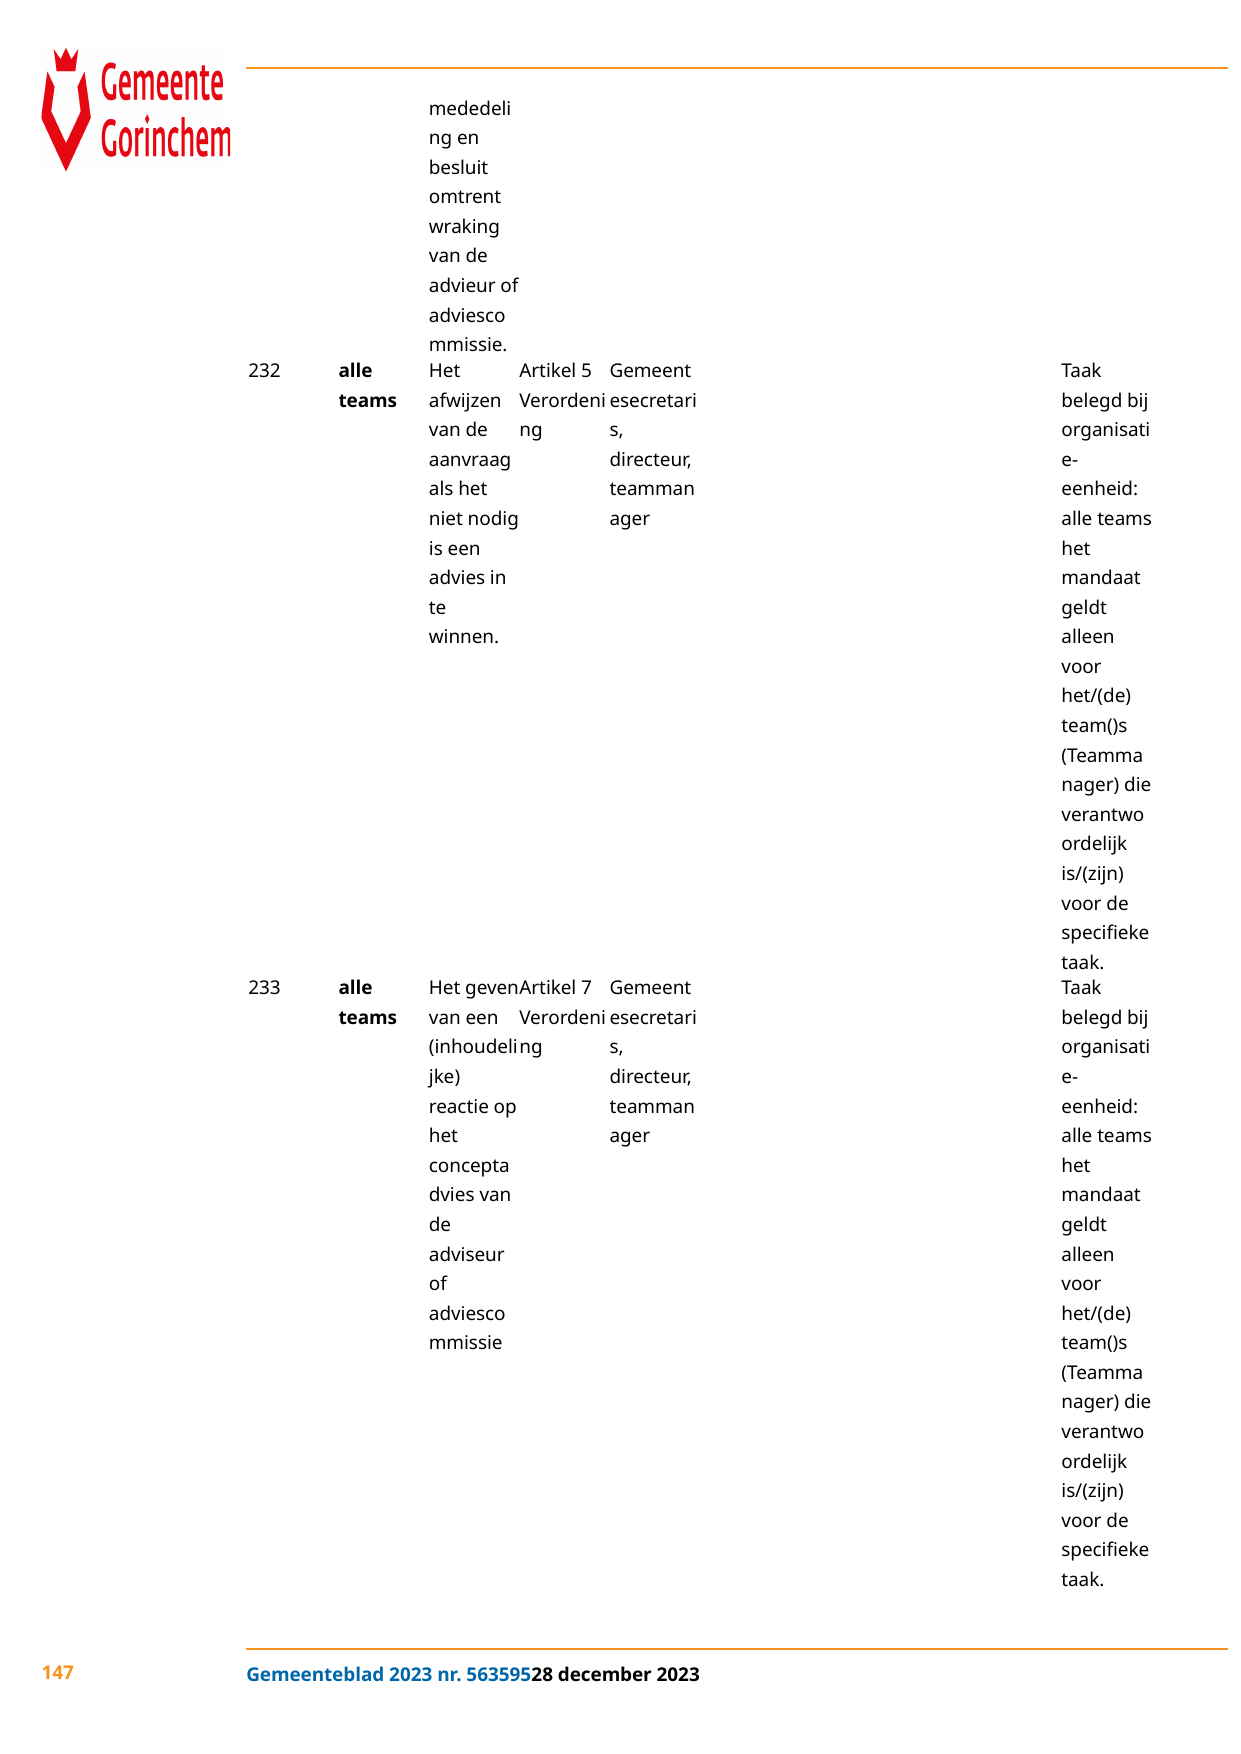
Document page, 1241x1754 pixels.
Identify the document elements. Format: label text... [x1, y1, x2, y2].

table_cell [609, 95, 700, 357]
table_cell Artikel 7 Verordening [519, 975, 609, 1592]
table_cell [790, 357, 881, 974]
table_cell Taak belegd bij organisatie-eenheid: alle teams het mandaat geldt alleen voor het/(de) team()s (Teammanager) die verantwoordelijk is/(zijn) voor de specifieke taak. [1061, 975, 1152, 1592]
table_cell Taak belegd bij organisatie-eenheid: alle teams het mandaat geldt alleen voor het/(de) team()s (Teammanager) die verantwoordelijk is/(zijn) voor de specifieke taak. [1061, 357, 1152, 974]
table_cell [700, 357, 790, 974]
table_cell [700, 975, 790, 1592]
table_cell [248, 95, 338, 357]
table_cell [881, 95, 971, 357]
table_cell 232 [248, 357, 338, 974]
table_cell Gemeentesecretaris, directeur, teammanager [609, 357, 700, 974]
table_cell [971, 357, 1061, 974]
picture [41, 47, 231, 172]
table_cell Het geven van een (inhoudelijke) reactie op het conceptadvies van de adviseur of adviescommissie [429, 975, 519, 1592]
table_cell [1061, 95, 1152, 357]
table_cell [971, 975, 1061, 1592]
table_cell [700, 95, 790, 357]
table_cell [338, 95, 429, 357]
table_cell [519, 95, 609, 357]
table_cell Het afwijzen van de aanvraag als het niet nodig is een advies in te winnen. [429, 357, 519, 974]
table_cell [790, 975, 881, 1592]
table_cell alle teams [338, 975, 429, 1592]
table_cell [881, 975, 971, 1592]
table_cell [790, 95, 881, 357]
table_cell Artikel 5 Verordening [519, 357, 609, 974]
table_cell mededeling en besluit omtrent wraking van de advieur of adviescommissie. [429, 95, 519, 357]
table_cell [881, 357, 971, 974]
table_cell alle teams [338, 357, 429, 974]
table_cell Gemeentesecretaris, directeur, teammanager [609, 975, 700, 1592]
table_cell [971, 95, 1061, 357]
table_cell 233 [248, 975, 338, 1592]
